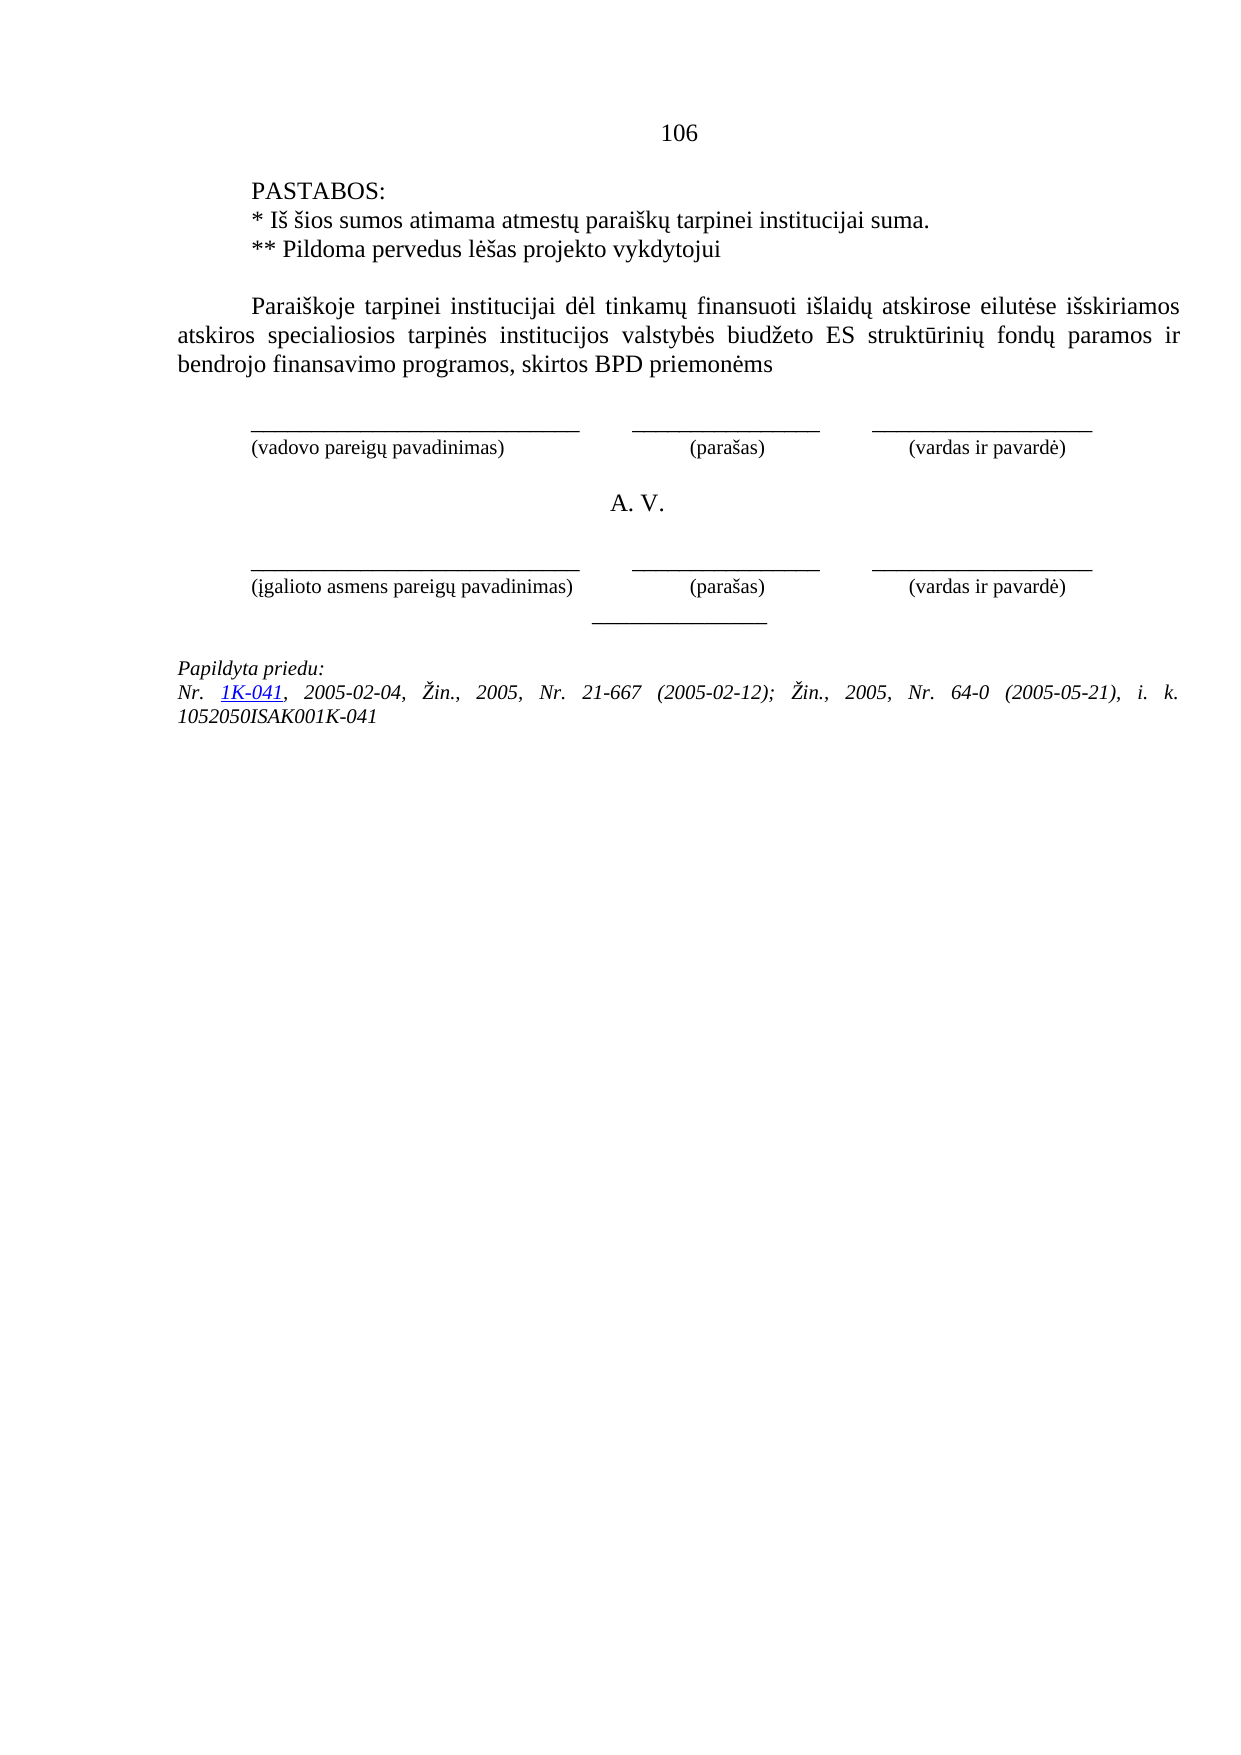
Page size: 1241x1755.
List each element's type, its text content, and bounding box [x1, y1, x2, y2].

text A. V. [177, 488, 1181, 517]
text Nr. 1K-041, 2005-02-04, Žin., 2005, Nr. 21-667 (2005-02-12); Žin., 2005, Nr. 64-0 (2005-05-21), i. k. 1052050ISAK001K-041 [177, 680, 1181, 728]
text (įgalioto asmens pareigų pavadinimas) (parašas) (vardas ir pavardė) [177, 574, 1181, 598]
text ** Pildoma pervedus lėšas projekto vykdytojui [177, 234, 1181, 263]
text Paraiškoje tarpinei institucijai dėl tinkamų finansuoti išlaidų atskirose eilutėse išskiriamos atskiros specialiosios tarpinės institucijos valstybės biudžeto ES struktūrinių fondų paramos ir bendrojo finansavimo programos, skirtos BPD priemonėms [177, 291, 1181, 378]
text Papildyta priedu: [177, 656, 1181, 680]
text PASTABOS: [177, 176, 1181, 205]
text (vadovo pareigų pavadinimas) (parašas) (vardas ir pavardė) [177, 435, 1181, 459]
text * Iš šios sumos atimama atmestų paraiškų tarpinei institucijai suma. [177, 205, 1181, 234]
text ______________ [177, 598, 1181, 627]
